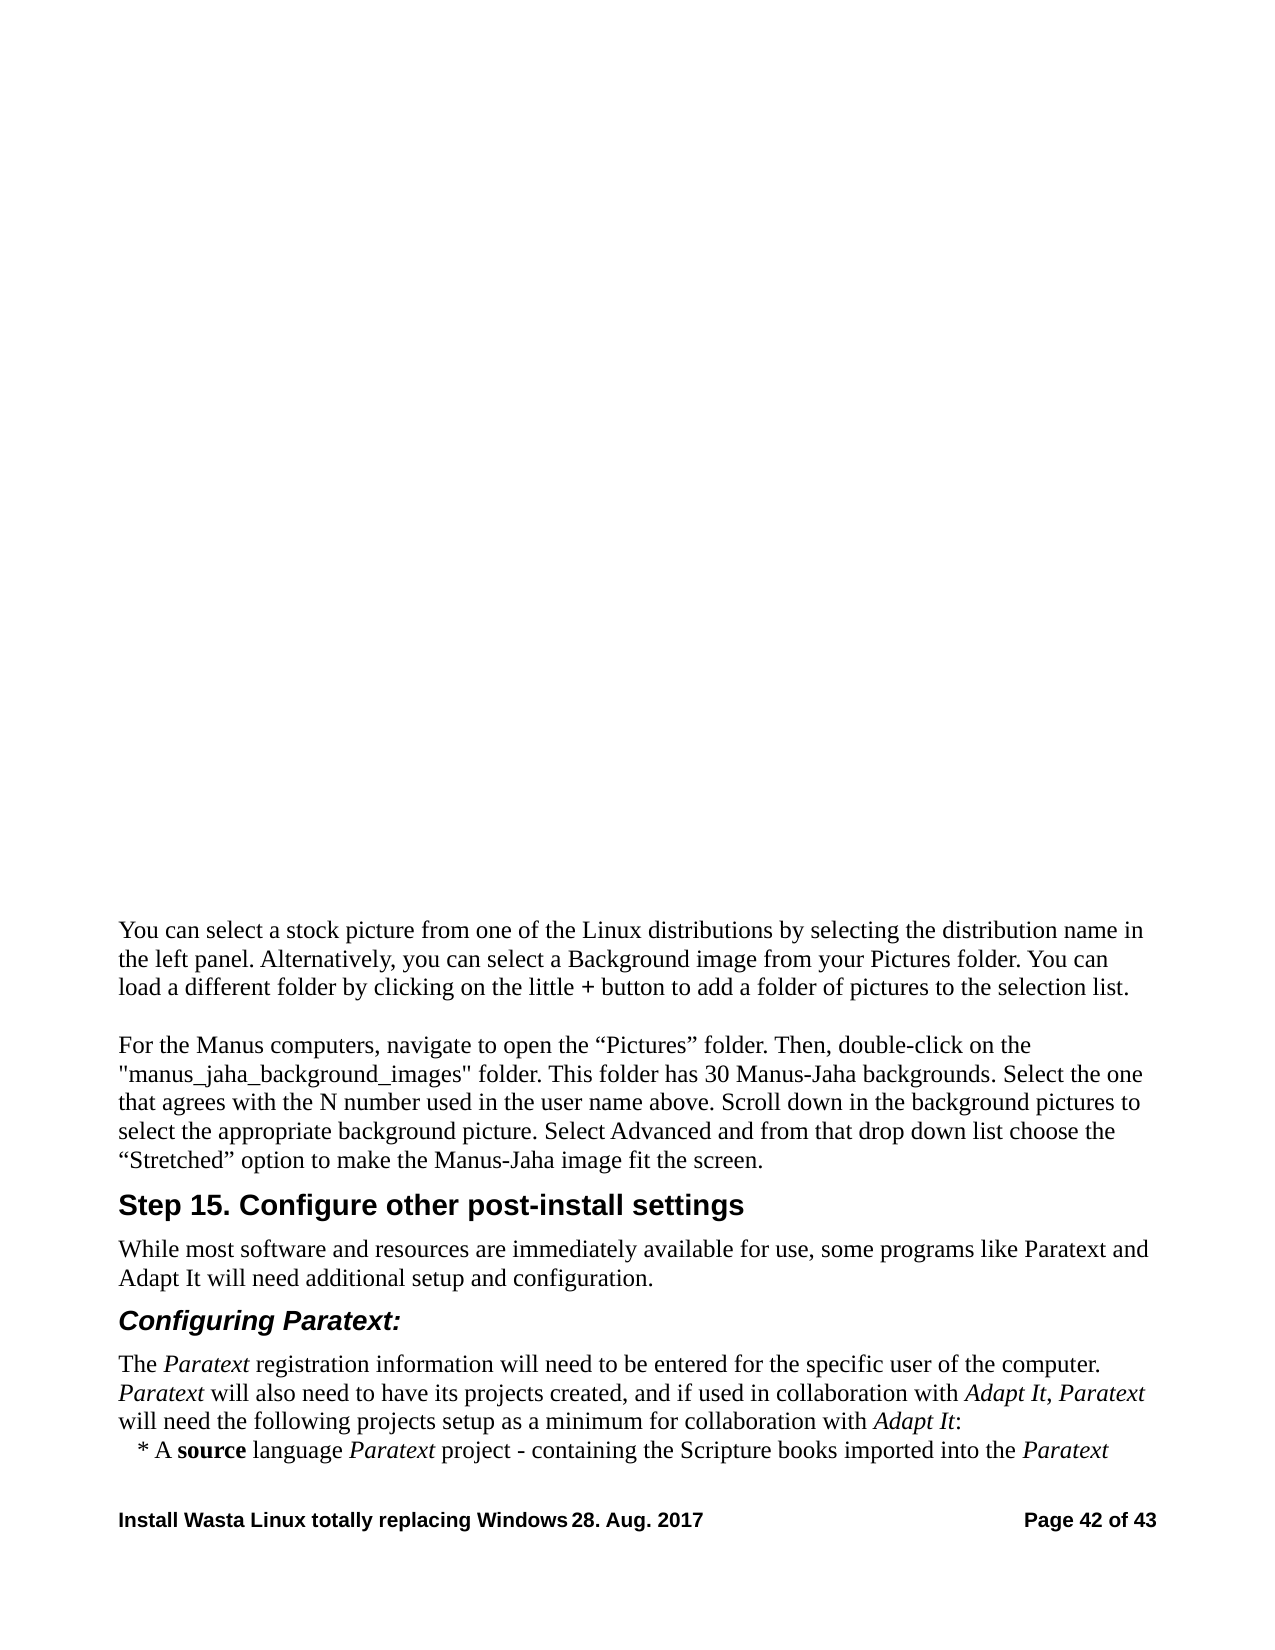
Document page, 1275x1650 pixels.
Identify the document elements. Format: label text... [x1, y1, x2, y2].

subtitle Step 15. Configure other post-install settings [118, 1188, 1157, 1222]
text * A source language Paratext project - containing the Scripture books imported into the Paratext [118, 1435, 1157, 1464]
text You can select a stock picture from one of the Linux distributions by selecting the distribution name in the left panel. Alternatively, you can select a Background image from your Pictures folder. You can load a different folder by clicking on the little + button to add a folder of pictures to the selection list. [118, 915, 1157, 1001]
text The Paratext registration information will need to be entered for the specific user of the computer. Paratext will also need to have its projects created, and if used in collaboration with Adapt It, Paratext will need the following projects setup as a minimum for collaboration with Adapt It: [118, 1349, 1157, 1435]
subtitle Configuring Paratext: [118, 1304, 1157, 1336]
text While most software and resources are immediately available for use, some programs like Paratext and Adapt It will need additional setup and configuration. [118, 1234, 1157, 1292]
text For the Manus computers, navigate to open the “Pictures” folder. Then, double-click on the "manus_jaha_background_images" folder. This folder has 30 Manus-Jaha backgrounds. Select the one that agrees with the N number used in the user name above. Scroll down in the background pictures to select the appropriate background picture. Select Advanced and from that drop down list choose the “Stretched” option to make the Manus-Jaha image fit the screen. [118, 1030, 1157, 1174]
